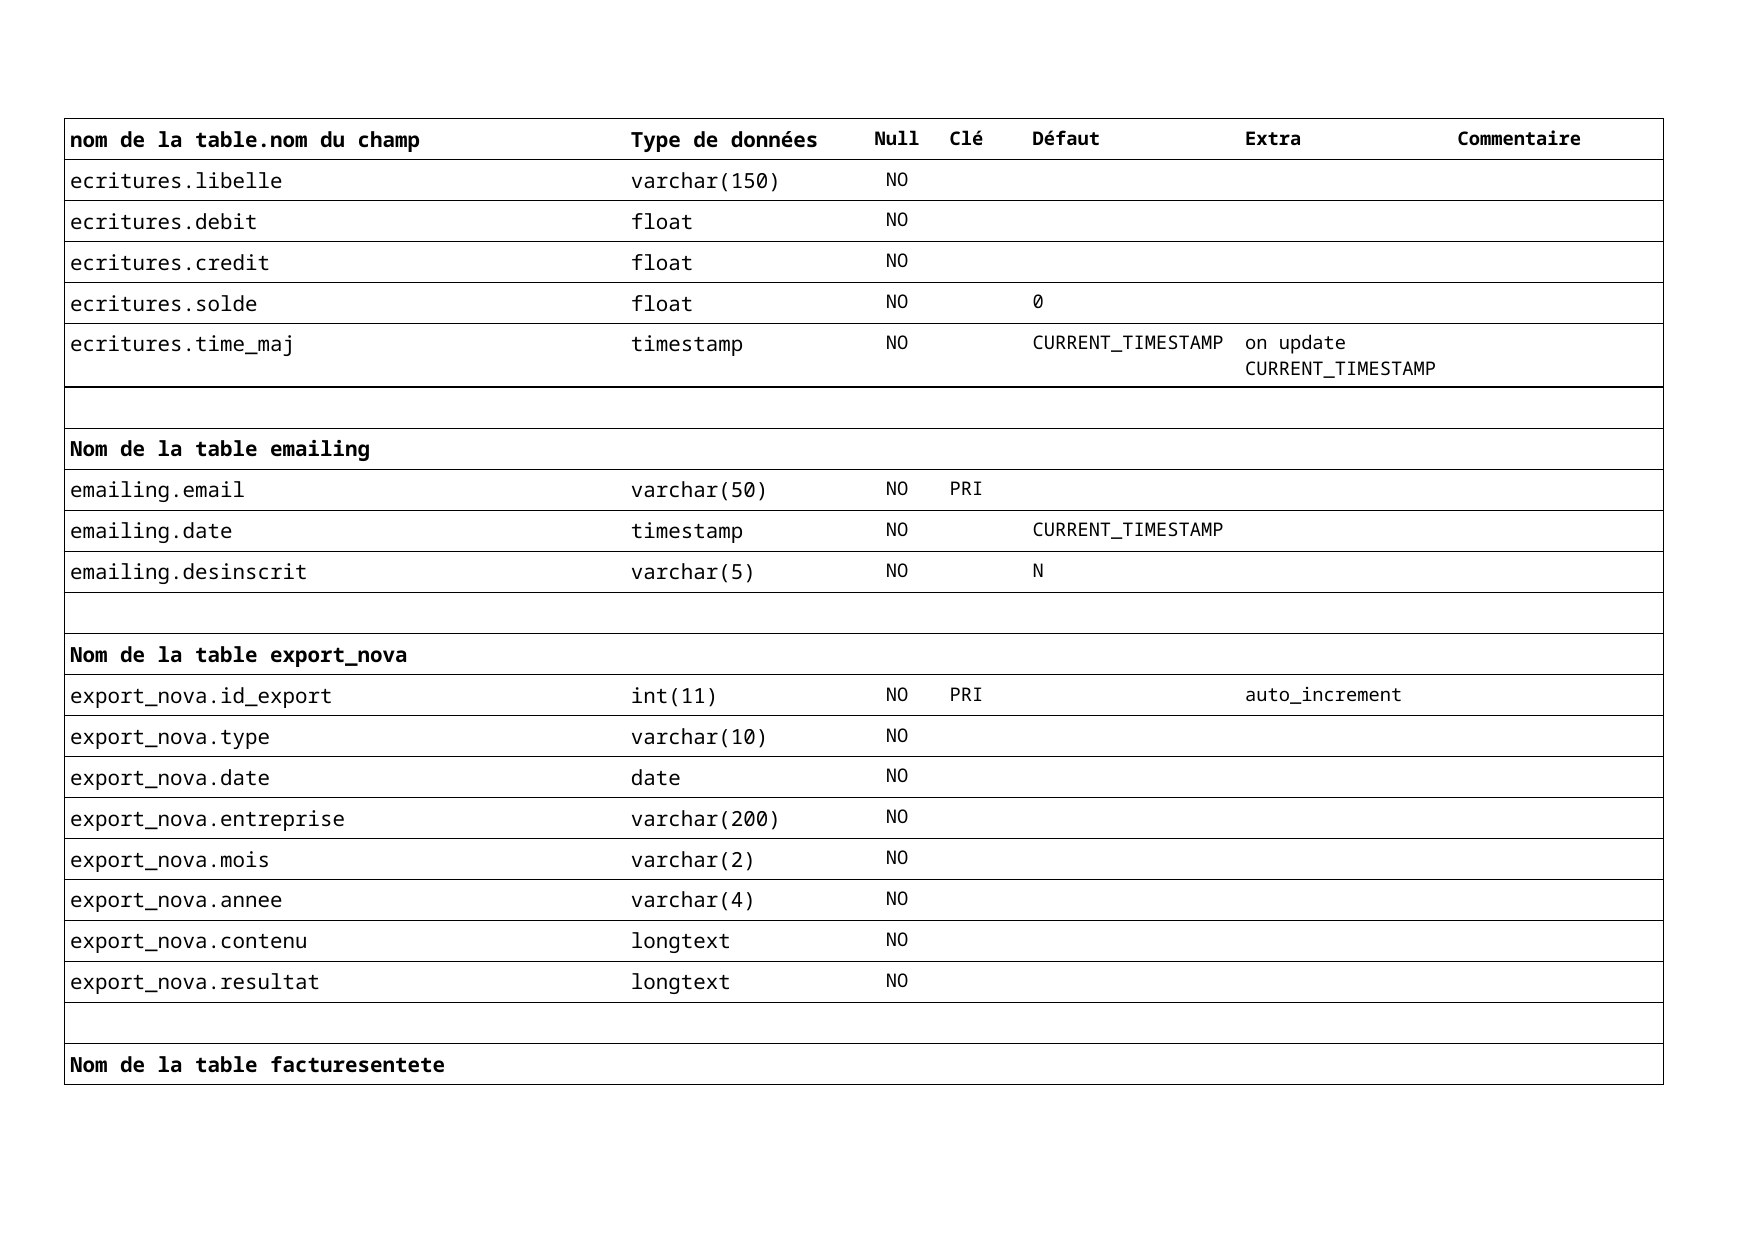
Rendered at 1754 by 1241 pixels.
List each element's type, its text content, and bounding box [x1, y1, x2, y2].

table_cell [944, 1003, 1026, 1043]
table_cell [65, 1003, 625, 1043]
table_cell PRI [944, 470, 1026, 510]
table_header Clé [944, 119, 1026, 159]
table_cell timestamp [625, 324, 850, 386]
table_cell [1451, 921, 1663, 961]
table_cell varchar(2) [625, 839, 850, 879]
table_cell ecritures.debit [65, 201, 625, 241]
table_cell [850, 388, 944, 428]
table_cell ecritures.libelle [65, 160, 625, 200]
table_cell [850, 1044, 944, 1084]
table_cell [1239, 283, 1451, 323]
table_cell NO [850, 511, 944, 551]
table_cell [625, 429, 850, 469]
table_cell timestamp [625, 511, 850, 551]
table_cell NO [850, 839, 944, 879]
table_cell [1451, 324, 1663, 386]
table_cell [1239, 634, 1451, 674]
table_cell [1026, 388, 1239, 428]
table_cell export_nova.type [65, 716, 625, 756]
table_cell export_nova.date [65, 757, 625, 797]
table_cell varchar(10) [625, 716, 850, 756]
table_cell CURRENT_TIMESTAMP [1026, 511, 1239, 551]
table_cell [625, 634, 850, 674]
table_cell export_nova.resultat [65, 962, 625, 1002]
table_cell emailing.desinscrit [65, 552, 625, 592]
table_cell [1026, 962, 1239, 1002]
table_cell [1026, 429, 1239, 469]
table_cell varchar(150) [625, 160, 850, 200]
table_cell [944, 201, 1026, 241]
table_cell [625, 593, 850, 633]
table_cell NO [850, 757, 944, 797]
table_cell [1026, 593, 1239, 633]
table_cell export_nova.mois [65, 839, 625, 879]
table_cell [944, 242, 1026, 282]
table_cell [1239, 798, 1451, 838]
table_cell [1451, 429, 1663, 469]
table_cell [1451, 839, 1663, 879]
table_cell [1239, 429, 1451, 469]
table_cell export_nova.id_export [65, 675, 625, 715]
table_cell NO [850, 921, 944, 961]
table_cell [944, 880, 1026, 920]
table_cell [1239, 160, 1451, 200]
table_cell [1239, 880, 1451, 920]
table_cell [1026, 470, 1239, 510]
table_cell [1451, 201, 1663, 241]
table_cell [944, 757, 1026, 797]
table_cell [1239, 839, 1451, 879]
table_cell NO [850, 242, 944, 282]
table_cell [1451, 283, 1663, 323]
table_cell NO [850, 160, 944, 200]
table_cell [625, 1044, 850, 1084]
table_cell [1026, 242, 1239, 282]
table_cell [1239, 1003, 1451, 1043]
table_cell float [625, 283, 850, 323]
table_cell [1451, 634, 1663, 674]
table_cell NO [850, 675, 944, 715]
table_cell [944, 634, 1026, 674]
table_cell export_nova.entreprise [65, 798, 625, 838]
table_cell [1026, 839, 1239, 879]
table_cell int(11) [625, 675, 850, 715]
table_cell [625, 1003, 850, 1043]
table_cell [944, 552, 1026, 592]
table_cell NO [850, 283, 944, 323]
table_cell [944, 324, 1026, 386]
table_cell [944, 798, 1026, 838]
table_cell [1026, 160, 1239, 200]
table_cell export_nova.contenu [65, 921, 625, 961]
table_cell longtext [625, 962, 850, 1002]
table_cell [65, 388, 625, 428]
table_cell [1026, 201, 1239, 241]
table_cell [1239, 716, 1451, 756]
table_cell [1026, 716, 1239, 756]
table_cell date [625, 757, 850, 797]
table_cell [944, 921, 1026, 961]
table_cell [1451, 962, 1663, 1002]
table_cell 0 [1026, 283, 1239, 323]
table_cell [1451, 388, 1663, 428]
table_cell [850, 429, 944, 469]
table_cell [944, 716, 1026, 756]
table_cell [944, 160, 1026, 200]
table_cell emailing.date [65, 511, 625, 551]
table_cell [1451, 716, 1663, 756]
table_cell [1451, 757, 1663, 797]
table_cell ecritures.credit [65, 242, 625, 282]
table_cell [944, 283, 1026, 323]
table_cell [1239, 962, 1451, 1002]
table_cell float [625, 242, 850, 282]
table_cell longtext [625, 921, 850, 961]
table_cell float [625, 201, 850, 241]
table_cell [1239, 1044, 1451, 1084]
table_cell Nom de la table facturesentete [65, 1044, 625, 1084]
table_cell [850, 634, 944, 674]
table_cell NO [850, 470, 944, 510]
table_cell CURRENT_TIMESTAMP [1026, 324, 1239, 386]
table_cell on update CURRENT_TIMESTAMP [1239, 324, 1451, 386]
table_cell [1451, 160, 1663, 200]
table_cell [944, 962, 1026, 1002]
table_cell ecritures.time_maj [65, 324, 625, 386]
table_cell auto_increment [1239, 675, 1451, 715]
table_cell [1026, 1003, 1239, 1043]
table_cell varchar(5) [625, 552, 850, 592]
table_header Extra [1239, 119, 1451, 159]
table_cell [1451, 675, 1663, 715]
table_cell [1451, 470, 1663, 510]
table_cell varchar(50) [625, 470, 850, 510]
table_cell [1026, 634, 1239, 674]
table_cell [1451, 242, 1663, 282]
table_cell [1239, 242, 1451, 282]
table_cell NO [850, 552, 944, 592]
table_cell [944, 429, 1026, 469]
table_header Null [850, 119, 944, 159]
table_cell N [1026, 552, 1239, 592]
table_cell [1026, 1044, 1239, 1084]
table_header Défaut [1026, 119, 1239, 159]
table_cell NO [850, 716, 944, 756]
table_cell NO [850, 962, 944, 1002]
table_cell [1451, 552, 1663, 592]
table_header Type de données [625, 119, 850, 159]
table_cell [1239, 511, 1451, 551]
table_cell [1239, 757, 1451, 797]
table_cell Nom de la table emailing [65, 429, 625, 469]
table_cell Nom de la table export_nova [65, 634, 625, 674]
table_cell [1239, 388, 1451, 428]
table_cell varchar(4) [625, 880, 850, 920]
table_cell NO [850, 324, 944, 386]
table_cell [1239, 201, 1451, 241]
table_cell export_nova.annee [65, 880, 625, 920]
table_cell [1451, 798, 1663, 838]
table_cell [1026, 921, 1239, 961]
table_cell [944, 839, 1026, 879]
table_cell NO [850, 201, 944, 241]
table_cell [944, 511, 1026, 551]
table_cell varchar(200) [625, 798, 850, 838]
table_cell [1239, 552, 1451, 592]
table_cell [1239, 470, 1451, 510]
table_cell [65, 593, 625, 633]
table_cell [1026, 757, 1239, 797]
table_header Commentaire [1451, 119, 1663, 159]
table_cell [944, 593, 1026, 633]
table_cell [1451, 593, 1663, 633]
table_cell [850, 1003, 944, 1043]
table_cell [944, 388, 1026, 428]
table_cell [1026, 798, 1239, 838]
table_header nom de la table.nom du champ [65, 119, 625, 159]
table_cell [1239, 921, 1451, 961]
table_cell [1239, 593, 1451, 633]
table_cell [1451, 511, 1663, 551]
table_cell [850, 593, 944, 633]
table_cell [1026, 880, 1239, 920]
table_cell emailing.email [65, 470, 625, 510]
table_cell [625, 388, 850, 428]
table_cell [944, 1044, 1026, 1084]
table_cell NO [850, 798, 944, 838]
table_cell ecritures.solde [65, 283, 625, 323]
table_cell [1026, 675, 1239, 715]
table_cell [1451, 1003, 1663, 1043]
table_cell PRI [944, 675, 1026, 715]
table_cell [1451, 1044, 1663, 1084]
table_cell NO [850, 880, 944, 920]
table_cell [1451, 880, 1663, 920]
